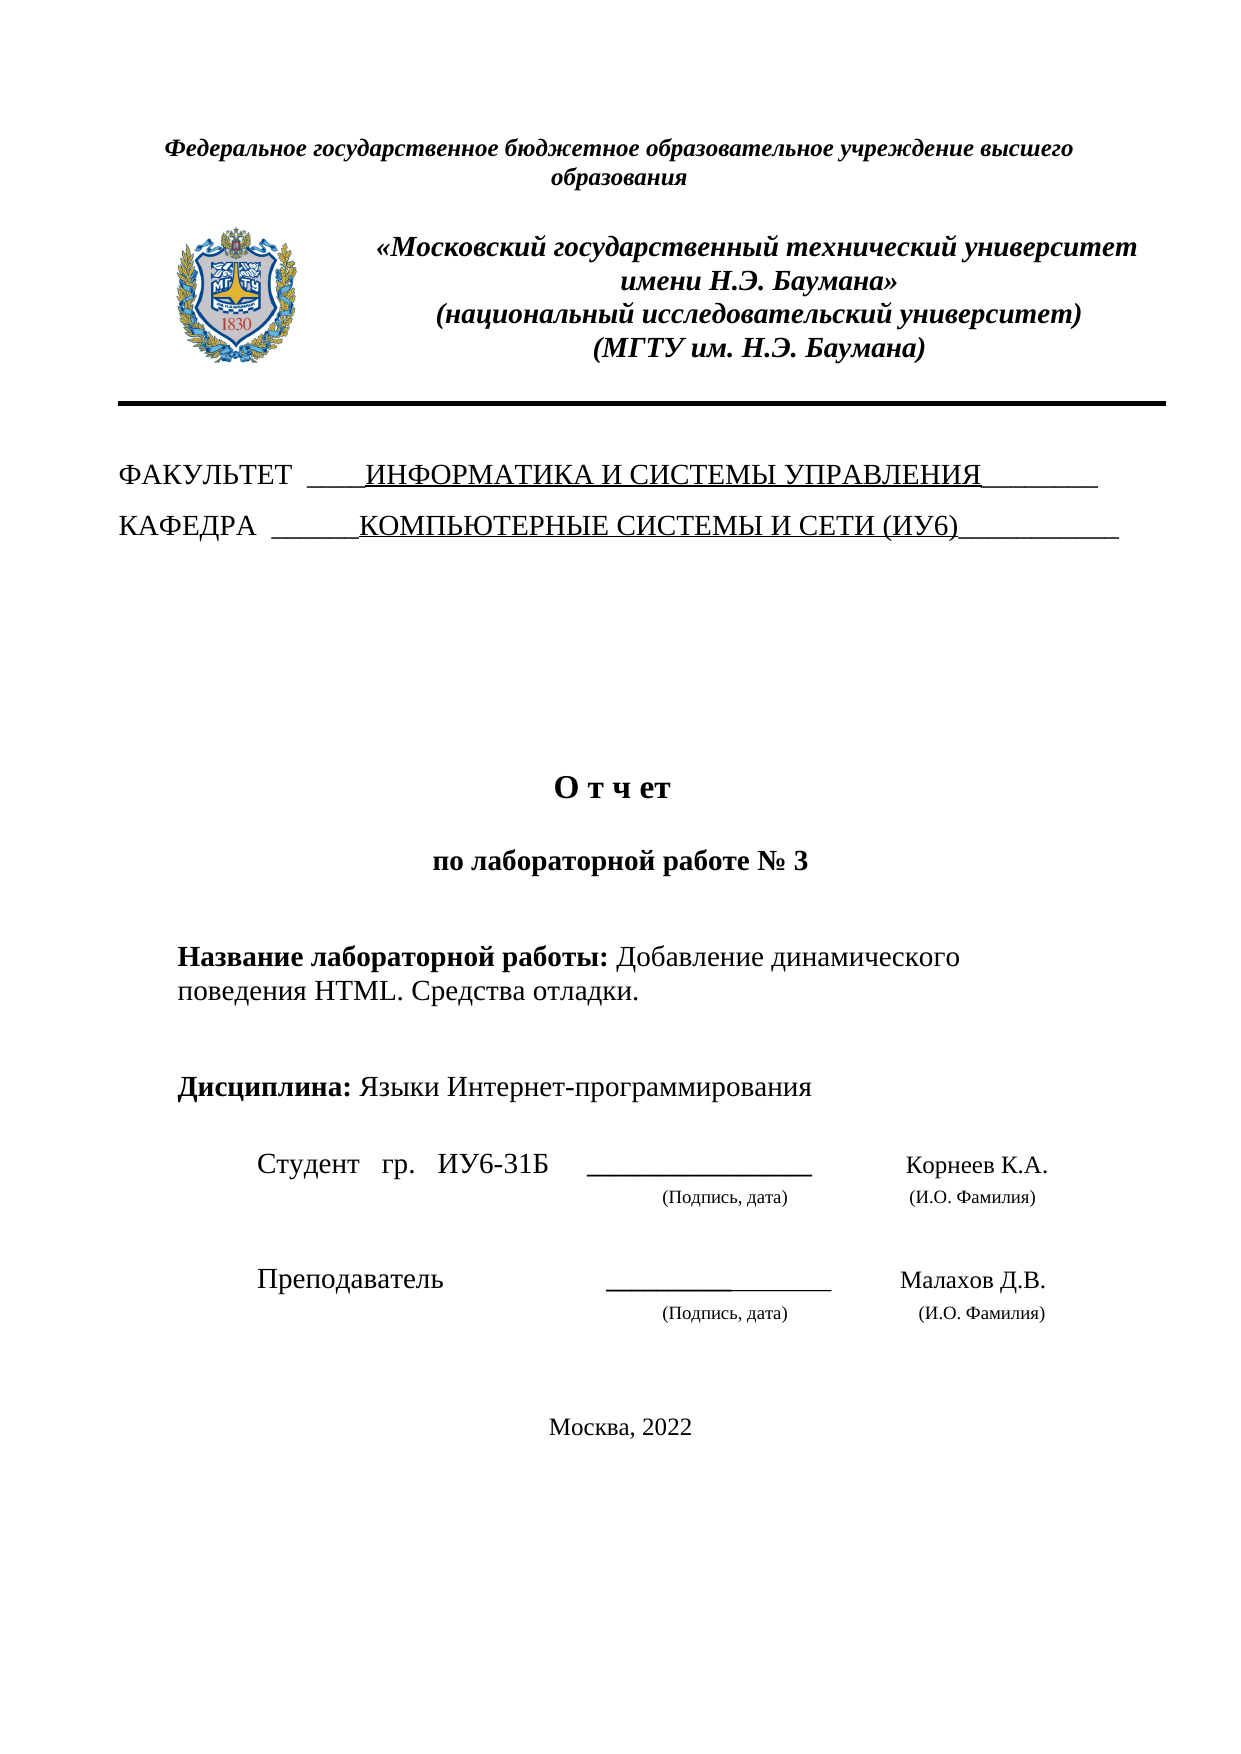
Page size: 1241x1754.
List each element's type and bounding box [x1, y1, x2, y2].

picture [176, 227, 297, 363]
